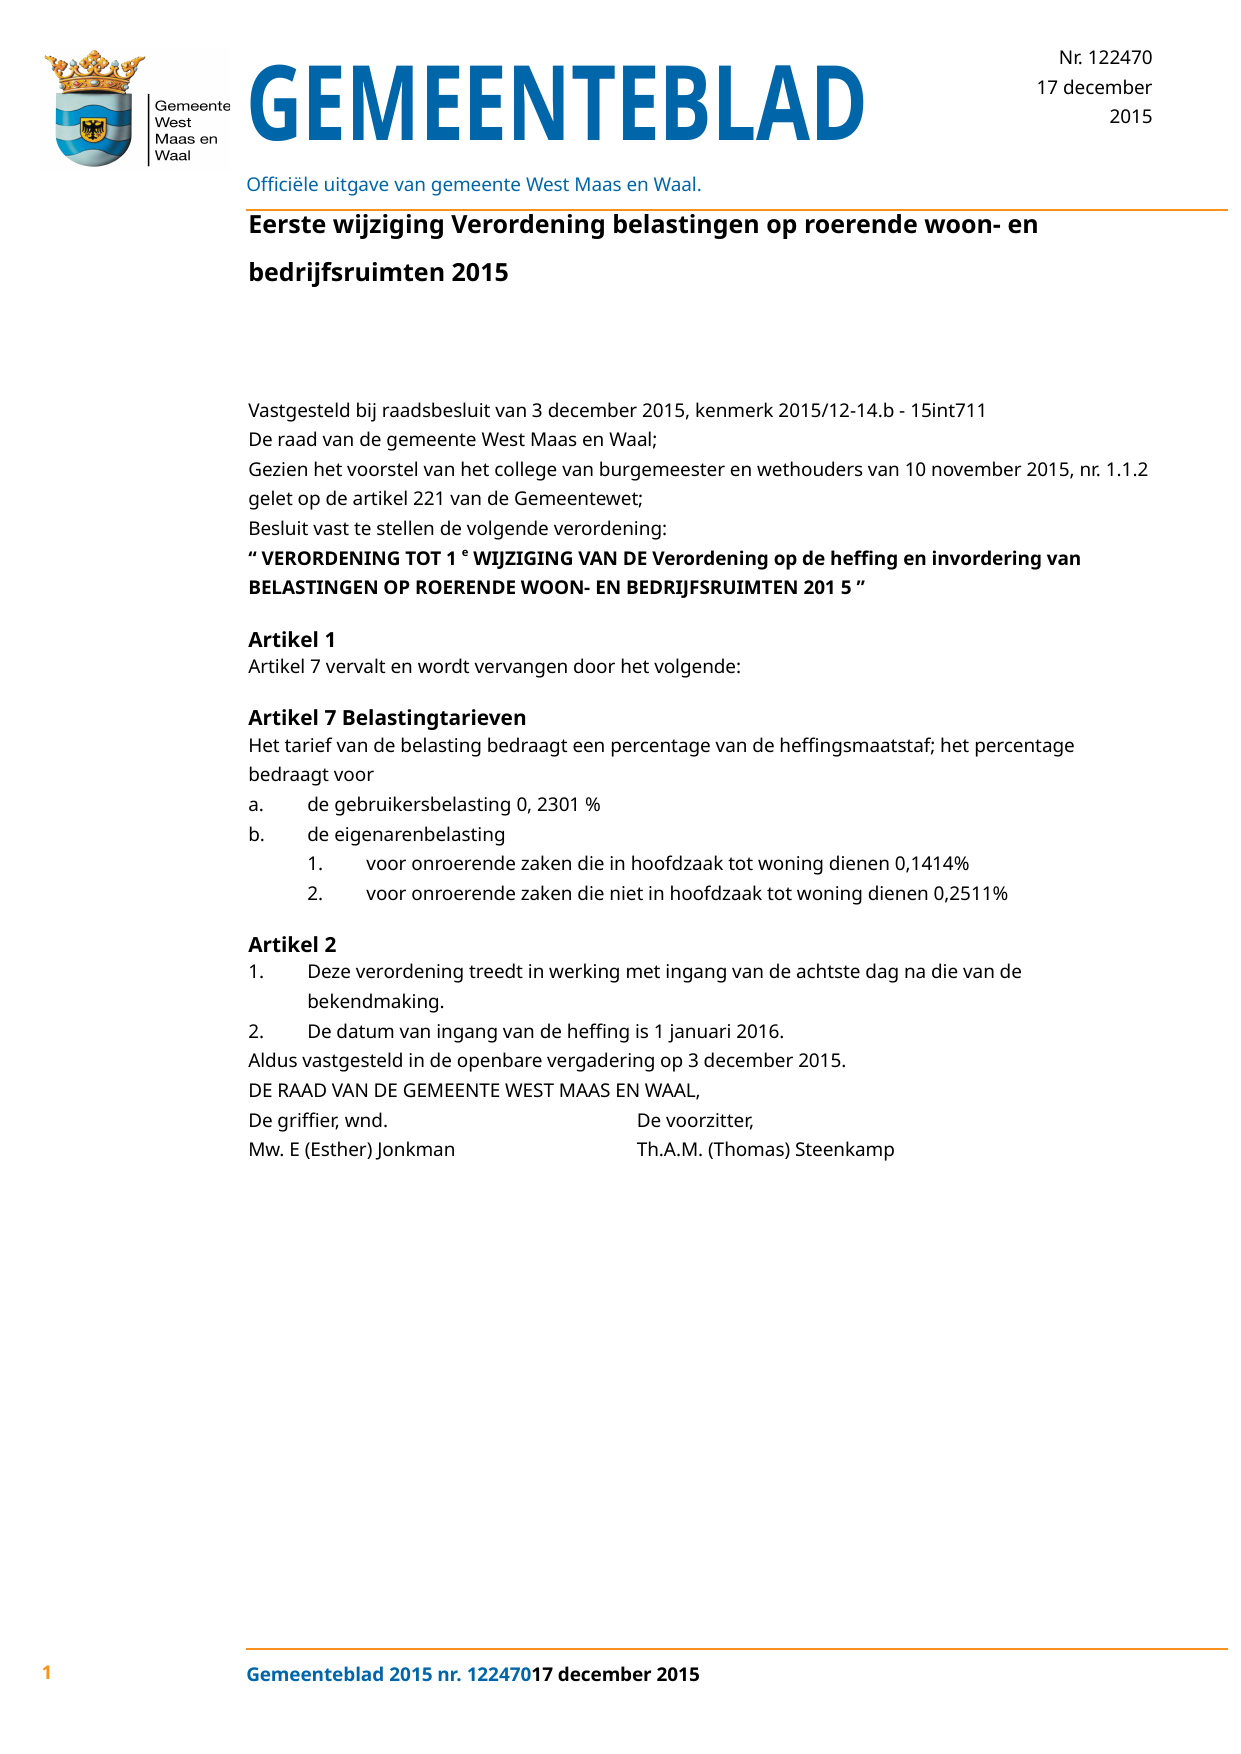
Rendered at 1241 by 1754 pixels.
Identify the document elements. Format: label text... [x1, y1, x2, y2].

text Vastgesteld bij raadsbesluit van 3 december 2015, kenmerk 2015/12-14.b - 15int711 [248, 397, 1152, 422]
text Besluit vast te stellen de volgende verordening: [248, 515, 1152, 541]
table_header De griffier, wnd. Mw. E (Esther) Jonkman [248, 1107, 637, 1162]
list De datum van ingang van de heffing is 1 januari 2016. [248, 1018, 1152, 1044]
text Het tarief van de belasting bedraagt een percentage van de heffingsmaatstaf; het percentage bedraagt voor [248, 732, 1152, 787]
text Eerste wijziging Verordening belastingen op roerende woon- en bedrijfsruimten 2015 [248, 211, 1152, 288]
table_header De voorzitter, Th.A.M. (Thomas) Steenkamp [637, 1107, 1152, 1162]
list Deze verordening treedt in werking met ingang van de achtste dag na die van de bekendmaking. [248, 959, 1152, 1014]
text Gezien het voorstel van het college van burgemeester en wethouders van 10 november 2015, nr. 1.1.2 [248, 456, 1152, 482]
text “ VERORDENING TOT 1 e WIJZIGING VAN DE Verordening op de heffing en invordering van BELASTINGEN OP ROERENDE WOON- EN BEDRIJFSRUIMTEN 201 5 ” [248, 545, 1152, 600]
text Artikel 1 [248, 625, 1152, 653]
list voor onroerende zaken die niet in hoofdzaak tot woning dienen 0,2511% [307, 880, 1152, 906]
text De raad van de gemeente West Maas en Waal; [248, 426, 1152, 452]
text Artikel 7 Belastingtarieven [248, 703, 1152, 732]
list de gebruikersbelasting 0, 2301 % [248, 791, 1152, 817]
text Artikel 7 vervalt en wordt vervangen door het volgende: [248, 653, 1152, 679]
text DE RAAD VAN DE GEMEENTE WEST MAAS EN WAAL, [248, 1077, 1152, 1103]
list de eigenarenbelasting [248, 821, 1152, 846]
text Aldus vastgesteld in de openbare vergadering op 3 december 2015. [248, 1047, 1152, 1073]
text gelet op de artikel 221 van de Gemeentewet; [248, 486, 1152, 511]
text Artikel 2 [248, 930, 1152, 959]
list voor onroerende zaken die in hoofdzaak tot woning dienen 0,1414% [307, 850, 1152, 876]
picture [41, 47, 231, 172]
